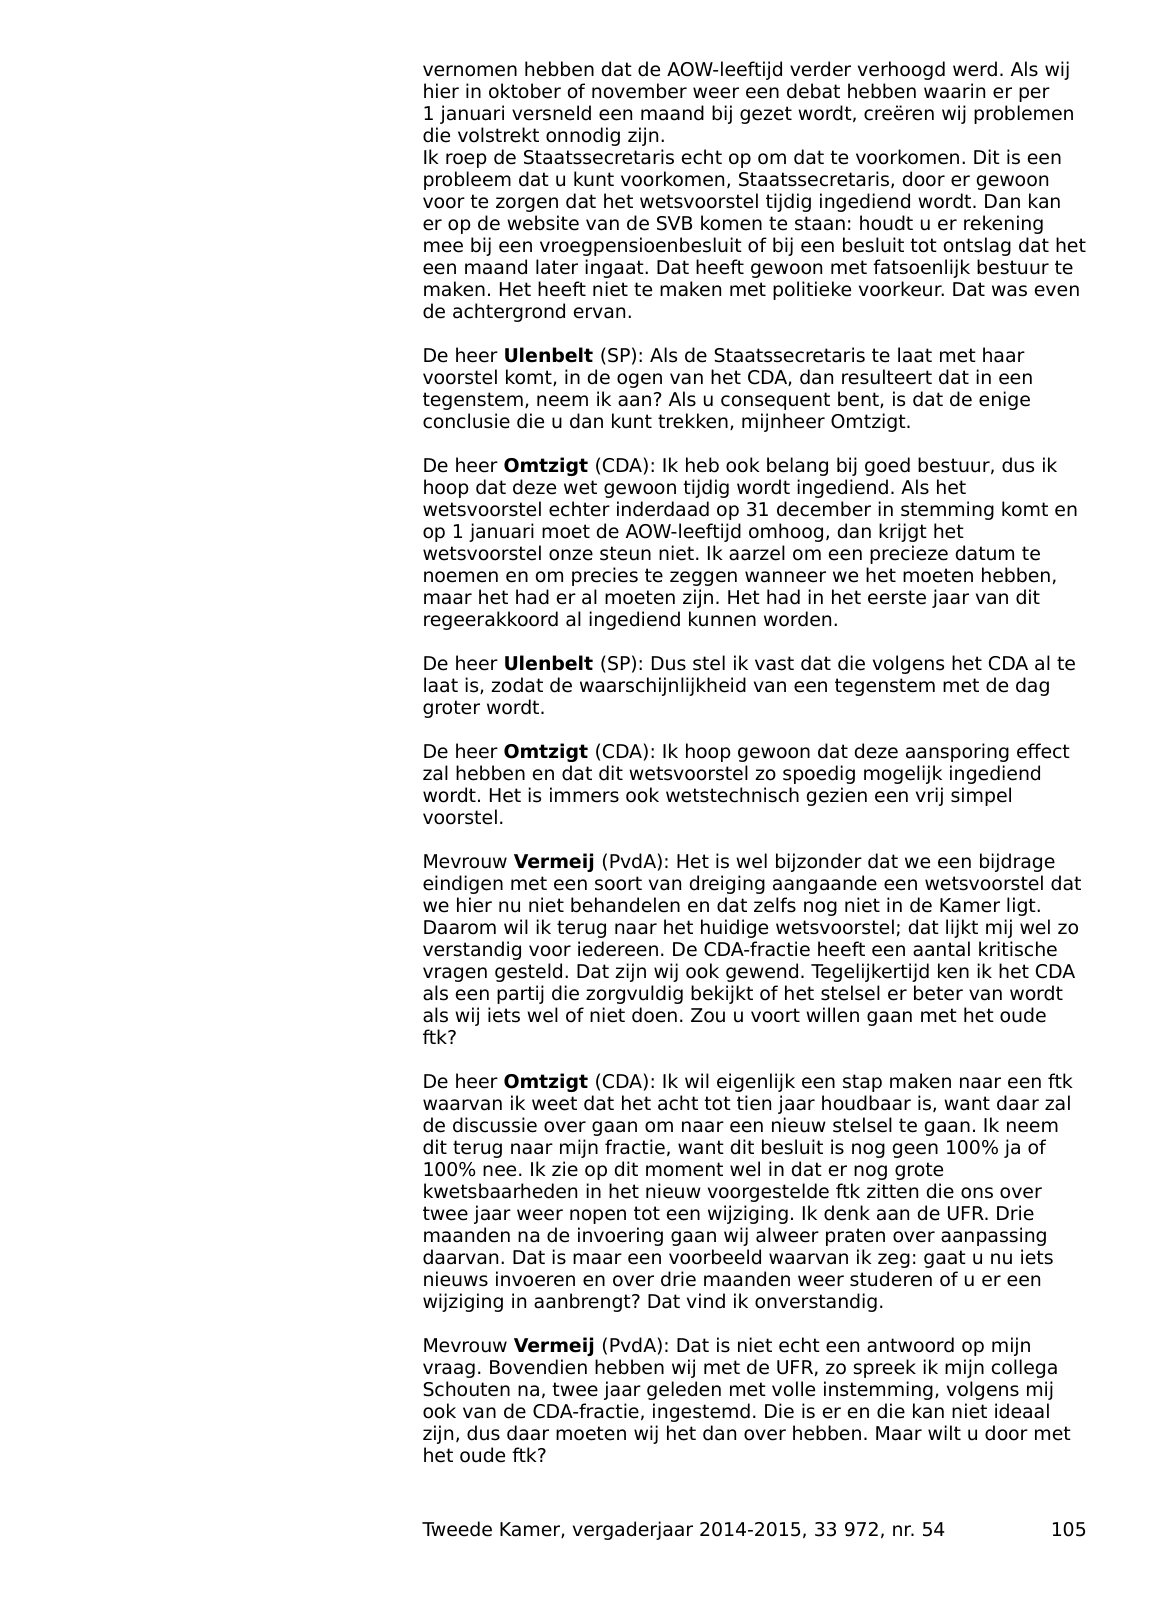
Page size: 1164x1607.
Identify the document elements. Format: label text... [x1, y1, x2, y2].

text Ik roep de Staatssecretaris echt op om dat te voorkomen. Dit is een probleem dat u kunt voorkomen, Staatssecretaris, door er gewoon voor te zorgen dat het wetsvoorstel tijdig ingediend wordt. Dan kan er op de website van de SVB komen te staan: houdt u er rekening mee bij een vroegpensioenbesluit of bij een besluit tot ontslag dat het een maand later ingaat. Dat heeft gewoon met fatsoenlijk bestuur te maken. Het heeft niet te maken met politieke voorkeur. Dat was even de achtergrond ervan. [422, 147, 1087, 323]
text De heer Ulenbelt (SP): Als de Staatssecretaris te laat met haar voorstel komt, in de ogen van het CDA, dan resulteert dat in een tegenstem, neem ik aan? Als u consequent bent, is dat de enige conclusie die u dan kunt trekken, mijnheer Omtzigt. [422, 345, 1087, 433]
text De heer Omtzigt (CDA): Ik wil eigenlijk een stap maken naar een ftk waarvan ik weet dat het acht tot tien jaar houdbaar is, want daar zal de discussie over gaan om naar een nieuw stelsel te gaan. Ik neem dit terug naar mijn fractie, want dit besluit is nog geen 100% ja of 100% nee. Ik zie op dit moment wel in dat er nog grote kwetsbaarheden in het nieuw voorgestelde ftk zitten die ons over twee jaar weer nopen tot een wijziging. Ik denk aan de UFR. Drie maanden na de invoering gaan wij alweer praten over aanpassing daarvan. Dat is maar een voorbeeld waarvan ik zeg: gaat u nu iets nieuws invoeren en over drie maanden weer studeren of u er een wijziging in aanbrengt? Dat vind ik onverstandig. [422, 1071, 1087, 1313]
text Daarom wil ik terug naar het huidige wetsvoorstel; dat lijkt mij wel zo verstandig voor iedereen. De CDA-fractie heeft een aantal kritische vragen gesteld. Dat zijn wij ook gewend. Tegelijkertijd ken ik het CDA als een partij die zorgvuldig bekijkt of het stelsel er beter van wordt als wij iets wel of niet doen. Zou u voort willen gaan met het oude ftk? [422, 917, 1087, 1049]
text vernomen hebben dat de AOW-leeftijd verder verhoogd werd. Als wij hier in oktober of november weer een debat hebben waarin er per 1 januari versneld een maand bij gezet wordt, creëren wij problemen die volstrekt onnodig zijn. [422, 59, 1087, 147]
text Mevrouw Vermeij (PvdA): Dat is niet echt een antwoord op mijn vraag. Bovendien hebben wij met de UFR, zo spreek ik mijn collega Schouten na, twee jaar geleden met volle instemming, volgens mij ook van de CDA-fractie, ingestemd. Die is er en die kan niet ideaal zijn, dus daar moeten wij het dan over hebben. Maar wilt u door met het oude ftk? [422, 1335, 1087, 1467]
text De heer Ulenbelt (SP): Dus stel ik vast dat die volgens het CDA al te laat is, zodat de waarschijnlijkheid van een tegenstem met de dag groter wordt. [422, 653, 1087, 719]
text De heer Omtzigt (CDA): Ik hoop gewoon dat deze aansporing effect zal hebben en dat dit wetsvoorstel zo spoedig mogelijk ingediend wordt. Het is immers ook wetstechnisch gezien een vrij simpel voorstel. [422, 741, 1087, 829]
text De heer Omtzigt (CDA): Ik heb ook belang bij goed bestuur, dus ik hoop dat deze wet gewoon tijdig wordt ingediend. Als het wetsvoorstel echter inderdaad op 31 december in stemming komt en op 1 januari moet de AOW-leeftijd omhoog, dan krijgt het wetsvoorstel onze steun niet. Ik aarzel om een precieze datum te noemen en om precies te zeggen wanneer we het moeten hebben, maar het had er al moeten zijn. Het had in het eerste jaar van dit regeerakkoord al ingediend kunnen worden. [422, 455, 1087, 631]
text Mevrouw Vermeij (PvdA): Het is wel bijzonder dat we een bijdrage eindigen met een soort van dreiging aangaande een wetsvoorstel dat we hier nu niet behandelen en dat zelfs nog niet in de Kamer ligt. [422, 851, 1087, 917]
